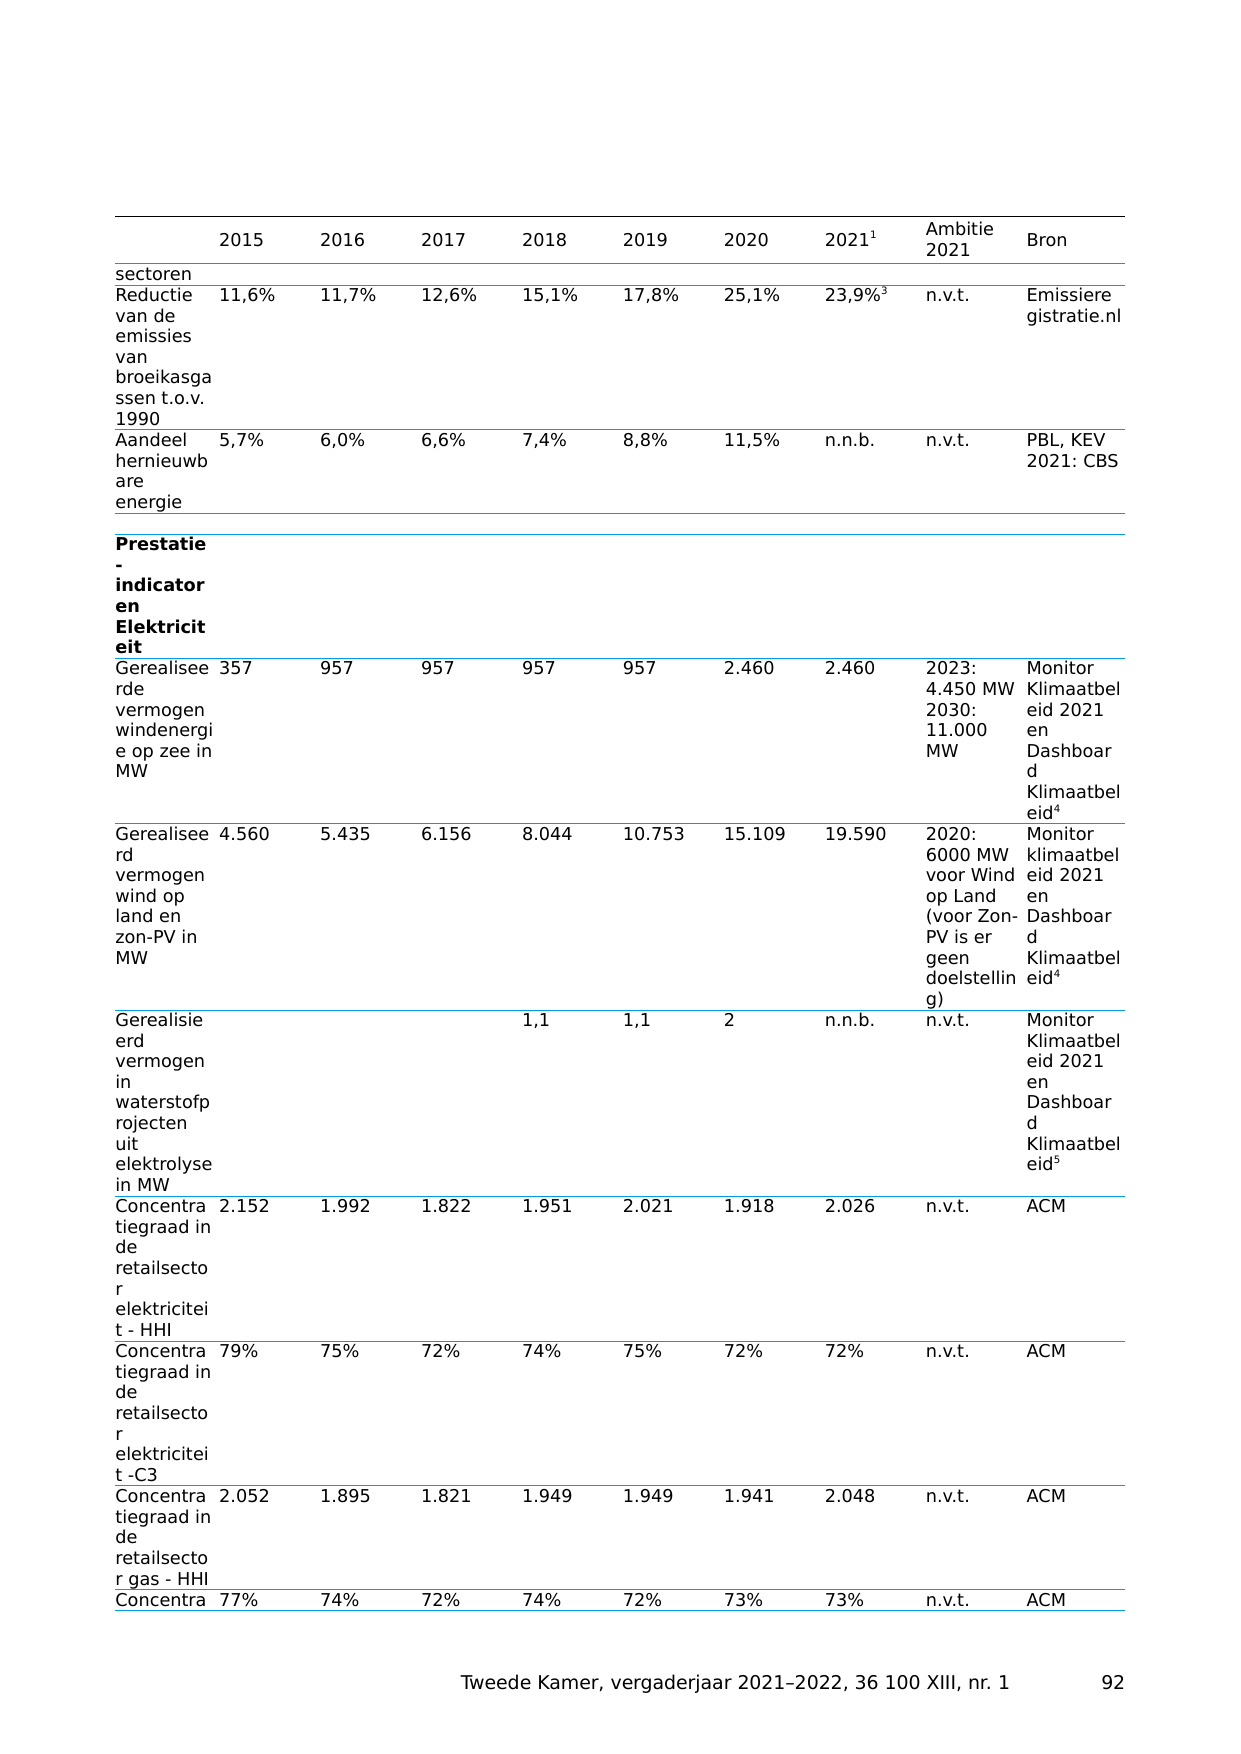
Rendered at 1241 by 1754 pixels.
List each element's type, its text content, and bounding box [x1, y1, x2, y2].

table_cell 2015 [216, 217, 317, 263]
table_cell [216, 535, 317, 658]
table_cell [1024, 535, 1125, 658]
table_cell 2017 [418, 217, 519, 263]
table_cell 7,4% [519, 430, 620, 512]
table_cell Monitor Klimaatbeleid 2021 en Dashboard Klimaatbeleid5 [1024, 1011, 1125, 1196]
table_cell Bron [1024, 217, 1125, 263]
table_cell [1024, 264, 1125, 284]
table_cell n.v.t. [923, 1342, 1023, 1485]
table_cell ACM [1024, 1197, 1125, 1341]
table_cell 2.026 [822, 1197, 923, 1341]
table_cell 1.895 [317, 1486, 418, 1589]
table_cell 1.941 [721, 1486, 822, 1589]
table_cell 8.044 [519, 824, 620, 1009]
table_cell [620, 264, 721, 284]
table_cell 6,0% [317, 430, 418, 512]
table_cell [721, 264, 822, 284]
table_cell [418, 264, 519, 284]
table_cell [418, 535, 519, 658]
table_cell Gerealisieerd vermogen in waterstofprojecten uit elektrolyse in MW [115, 1011, 216, 1196]
table_cell 10.753 [620, 824, 721, 1009]
table_cell 2020 [721, 217, 822, 263]
table_cell [620, 535, 721, 658]
table_cell 1.992 [317, 1197, 418, 1341]
table_cell 73% [721, 1590, 822, 1610]
table_cell [115, 217, 216, 263]
table_cell 957 [519, 659, 620, 823]
table_cell 20211 [822, 217, 923, 263]
table_cell n.v.t. [923, 1486, 1023, 1589]
table_cell n.n.b. [822, 1011, 923, 1196]
table_cell Emissieregistratie.nl [1024, 286, 1125, 429]
table_cell n.v.t. [923, 1011, 1023, 1196]
table_cell 11,5% [721, 430, 822, 512]
table_cell 8,8% [620, 430, 721, 512]
table_cell 15.109 [721, 824, 822, 1009]
table_cell 1.949 [620, 1486, 721, 1589]
table_cell Concentra [115, 1590, 216, 1610]
table_cell 11,7% [317, 286, 418, 429]
table_cell 25,1% [721, 286, 822, 429]
table_cell [822, 535, 923, 658]
table_cell Concentratiegraad in de retailsector elektriciteit - HHI [115, 1197, 216, 1341]
table_cell 74% [519, 1342, 620, 1485]
table_cell n.v.t. [923, 1197, 1023, 1341]
table_cell 2 [721, 1011, 822, 1196]
table_cell 1,1 [519, 1011, 620, 1196]
table_cell 2.460 [822, 659, 923, 823]
table_cell [216, 514, 317, 533]
table_cell [721, 535, 822, 658]
table_cell [620, 514, 721, 533]
table_cell 72% [418, 1342, 519, 1485]
table_cell 75% [620, 1342, 721, 1485]
table_cell 2.152 [216, 1197, 317, 1341]
table_cell 2020: 6000 MW voor Wind op Land (voor Zon-PV is er geen doelstelling) [923, 824, 1023, 1009]
table_cell 12,6% [418, 286, 519, 429]
table_cell Monitor klimaatbeleid 2021 en Dashboard Klimaatbeleid4 [1024, 824, 1125, 1009]
table_cell ACM [1024, 1486, 1125, 1589]
table_cell 2016 [317, 217, 418, 263]
table_cell [317, 514, 418, 533]
table_cell 2.460 [721, 659, 822, 823]
table_cell 2018 [519, 217, 620, 263]
table_cell 72% [822, 1342, 923, 1485]
table_cell 6.156 [418, 824, 519, 1009]
table_cell 2.052 [216, 1486, 317, 1589]
table_cell [923, 514, 1023, 533]
table_cell Aandeel hernieuwbare energie [115, 430, 216, 512]
table_cell 23,9%3 [822, 286, 923, 429]
table_header Tabel 24 Prestatie-indicatoren klimaat- en energiebeleid [115, 191, 1125, 216]
table_cell 6,6% [418, 430, 519, 512]
table_cell [317, 1011, 418, 1196]
table_cell 19.590 [822, 824, 923, 1009]
table_cell 2.021 [620, 1197, 721, 1341]
table_cell n.v.t. [923, 430, 1023, 512]
table_cell [115, 514, 216, 533]
table_cell Ambitie 2021 [923, 217, 1023, 263]
table_cell ACM [1024, 1342, 1125, 1485]
table_cell [317, 535, 418, 658]
table_cell [1024, 514, 1125, 533]
table_cell [216, 264, 317, 284]
table_cell [418, 514, 519, 533]
table_cell 957 [317, 659, 418, 823]
table_cell n.v.t. [923, 286, 1023, 429]
table_cell [721, 514, 822, 533]
table_cell 5,7% [216, 430, 317, 512]
table_cell 2019 [620, 217, 721, 263]
table_cell [822, 514, 923, 533]
table_cell 17,8% [620, 286, 721, 429]
table_cell 74% [519, 1590, 620, 1610]
table_cell 11,6% [216, 286, 317, 429]
table_cell 77% [216, 1590, 317, 1610]
table_cell 72% [721, 1342, 822, 1485]
table_cell Prestatie-indicatoren Elektriciteit [115, 535, 216, 658]
table_cell 357 [216, 659, 317, 823]
table_cell n.v.t. [923, 1590, 1023, 1610]
table_cell [923, 535, 1023, 658]
table_cell 79% [216, 1342, 317, 1485]
table_cell Monitor Klimaatbeleid 2021 en Dashboard Klimaatbeleid4 [1024, 659, 1125, 823]
table_cell Gerealiseerde vermogen windenergie op zee in MW [115, 659, 216, 823]
table_cell 1.918 [721, 1197, 822, 1341]
table_cell 5.435 [317, 824, 418, 1009]
table_cell Concentratiegraad in de retailsector elektriciteit -C3 [115, 1342, 216, 1485]
table_cell 74% [317, 1590, 418, 1610]
table_cell [418, 1011, 519, 1196]
table_cell 72% [418, 1590, 519, 1610]
table_cell 2.048 [822, 1486, 923, 1589]
table_cell 1,1 [620, 1011, 721, 1196]
table_cell 1.951 [519, 1197, 620, 1341]
table_cell 4.560 [216, 824, 317, 1009]
table_cell n.n.b. [822, 430, 923, 512]
table_cell 2023: 4.450 MW 2030: 11.000 MW [923, 659, 1023, 823]
table_cell 75% [317, 1342, 418, 1485]
table_cell 1.949 [519, 1486, 620, 1589]
table_cell Gerealiseerd vermogen wind op land en zon-PV in MW [115, 824, 216, 1009]
table_cell Concentratiegraad in de retailsector gas - HHI [115, 1486, 216, 1589]
table_cell [216, 1011, 317, 1196]
table_cell 15,1% [519, 286, 620, 429]
table_cell 73% [822, 1590, 923, 1610]
table_cell [923, 264, 1023, 284]
table_cell 1.822 [418, 1197, 519, 1341]
table_cell ACM [1024, 1590, 1125, 1610]
table_cell [822, 264, 923, 284]
table_cell [519, 514, 620, 533]
table_cell sectoren [115, 264, 216, 284]
table_cell 1.821 [418, 1486, 519, 1589]
table_cell [519, 535, 620, 658]
table_cell Reductie van de emissies van broeikasgassen t.o.v. 1990 [115, 286, 216, 429]
table_cell 957 [418, 659, 519, 823]
table_cell 957 [620, 659, 721, 823]
table_cell [317, 264, 418, 284]
table_cell 72% [620, 1590, 721, 1610]
table_cell PBL, KEV 2021: CBS [1024, 430, 1125, 512]
table_cell [519, 264, 620, 284]
